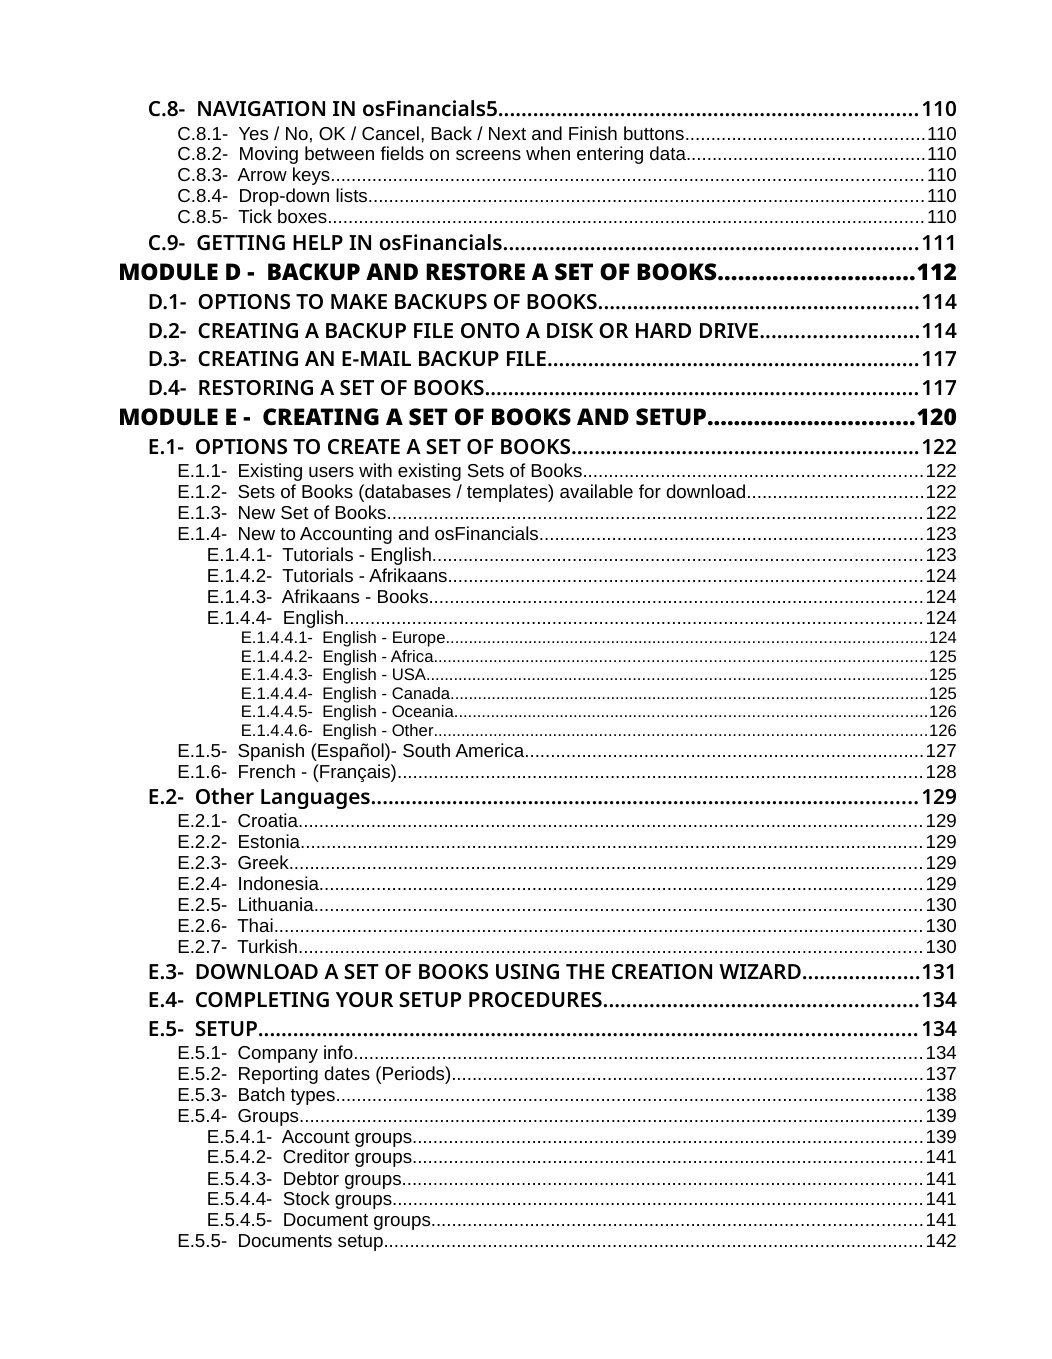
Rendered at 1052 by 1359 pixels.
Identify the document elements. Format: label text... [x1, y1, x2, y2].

text E.1.4.3- Afrikaans - Books 124 [207, 586, 957, 607]
text D.3- CREATING AN E-MAIL BACKUP FILE 117 [148, 344, 957, 373]
text E.2.7- Turkish 130 [177, 936, 957, 957]
text E.1.2- Sets of Books (databases / templates) available for download 122 [177, 482, 957, 503]
text C.8.5- Tick boxes 110 [177, 207, 957, 228]
text C.8.1- Yes / No, OK / Cancel, Back / Next and Finish buttons 110 [177, 123, 957, 144]
text E.2.4- Indonesia 129 [177, 873, 957, 894]
text E.5.4.3- Debtor groups 141 [207, 1168, 957, 1189]
text E.5.4.1- Account groups 139 [207, 1126, 957, 1147]
text E.2.3- Greek 129 [177, 852, 957, 873]
text E.1.4.4.3- English - USA 125 [236, 666, 957, 684]
text E.5.5- Documents setup 142 [177, 1231, 957, 1252]
text D.4- RESTORING A SET OF BOOKS 117 [148, 373, 957, 401]
text E.1.1- Existing users with existing Sets of Books 122 [177, 461, 957, 482]
text E.2.2- Estonia 129 [177, 831, 957, 852]
text E.5.4.5- Document groups 141 [207, 1210, 957, 1231]
text E.1.4.4.1- English - Europe 124 [236, 628, 957, 647]
text E.1.3- New Set of Books 122 [177, 503, 957, 523]
text E.5.1- Company info 134 [177, 1042, 957, 1063]
text D.2- CREATING A BACKUP FILE ONTO A DISK OR HARD DRIVE 114 [148, 316, 957, 344]
text E.1.4.4.5- English - Oceania 126 [236, 703, 957, 721]
text C.8.3- Arrow keys 110 [177, 165, 957, 186]
text E.1.4.4.2- English - Africa 125 [236, 647, 957, 666]
text E.1.4.4.4- English - Canada 125 [236, 684, 957, 703]
text E.5.4.4- Stock groups 141 [207, 1189, 957, 1210]
text E.1.5- Spanish (Español)- South America 127 [177, 740, 957, 761]
text E.5.4.2- Creditor groups 141 [207, 1147, 957, 1168]
text MODULE D - BACKUP AND RESTORE A SET OF BOOKS 112 [118, 256, 957, 287]
text E.1.4.2- Tutorials - Afrikaans 124 [207, 565, 957, 586]
text C.8- NAVIGATION IN osFinancials5 110 [148, 94, 957, 123]
text D.1- OPTIONS TO MAKE BACKUPS OF BOOKS 114 [148, 287, 957, 316]
text E.1.4.4- English 124 [207, 607, 957, 628]
text E.5- SETUP 134 [148, 1014, 957, 1042]
text E.4- COMPLETING YOUR SETUP PROCEDURES 134 [148, 985, 957, 1014]
text E.2.5- Lithuania 130 [177, 894, 957, 915]
text MODULE E - CREATING A SET OF BOOKS AND SETUP 120 [118, 401, 957, 432]
text E.1.6- French - (Français) 128 [177, 761, 957, 782]
text E.2.6- Thai 130 [177, 915, 957, 936]
text E.5.3- Batch types 138 [177, 1084, 957, 1105]
text C.8.4- Drop-down lists 110 [177, 186, 957, 207]
text C.8.2- Moving between fields on screens when entering data 110 [177, 144, 957, 165]
text E.5.4- Groups 139 [177, 1105, 957, 1126]
text E.5.2- Reporting dates (Periods) 137 [177, 1063, 957, 1084]
text E.1- OPTIONS TO CREATE A SET OF BOOKS 122 [148, 432, 957, 461]
text E.2.1- Croatia 129 [177, 810, 957, 831]
text E.1.4.4.6- English - Other 126 [236, 721, 957, 740]
text E.1.4.1- Tutorials - English 123 [207, 544, 957, 565]
text E.3- DOWNLOAD A SET OF BOOKS USING THE CREATION WIZARD 131 [148, 957, 957, 985]
text C.9- GETTING HELP IN osFinancials 111 [148, 228, 957, 256]
text E.1.4- New to Accounting and osFinancials 123 [177, 523, 957, 544]
text E.2- Other Languages 129 [148, 782, 957, 810]
